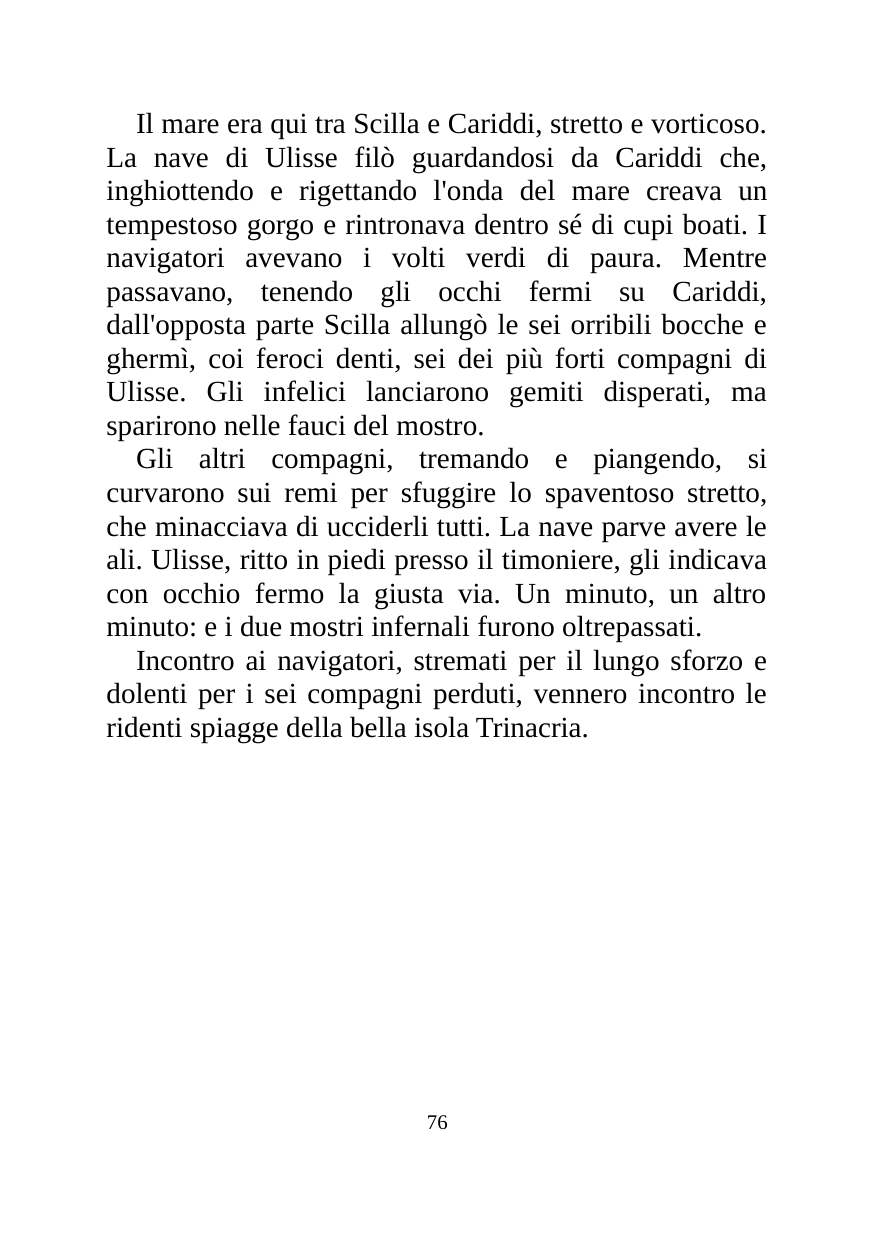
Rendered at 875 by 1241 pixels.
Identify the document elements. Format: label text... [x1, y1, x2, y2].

text Incontro ai navigatori, stremati per il lungo sforzo e dolenti per i sei compagni perduti, vennero incontro le ridenti spiagge della bella isola Trinacria. [106, 643, 768, 743]
text Gli altri compagni, tremando e piangendo, si curvarono sui remi per sfuggire lo spaventoso stretto, che minacciava di ucciderli tutti. La nave parve avere le ali. Ulisse, ritto in piedi presso il timoniere, gli indicava con occhio fermo la giusta via. Un minuto, un altro minuto: e i due mostri infernali furono oltrepassati. [106, 442, 768, 643]
text Il mare era qui tra Scilla e Cariddi, stretto e vorticoso. La nave di Ulisse filò guardandosi da Cariddi che, inghiottendo e rigettando l'onda del mare creava un tempestoso gorgo e rintronava dentro sé di cupi boati. I navigatori avevano i volti verdi di paura. Mentre passavano, tenendo gli occhi fermi su Cariddi, dall'opposta parte Scilla allungò le sei orribili bocche e ghermì, coi feroci denti, sei dei più forti compagni di Ulisse. Gli infelici lanciarono gemiti disperati, ma sparirono nelle fauci del mostro. [106, 106, 768, 442]
